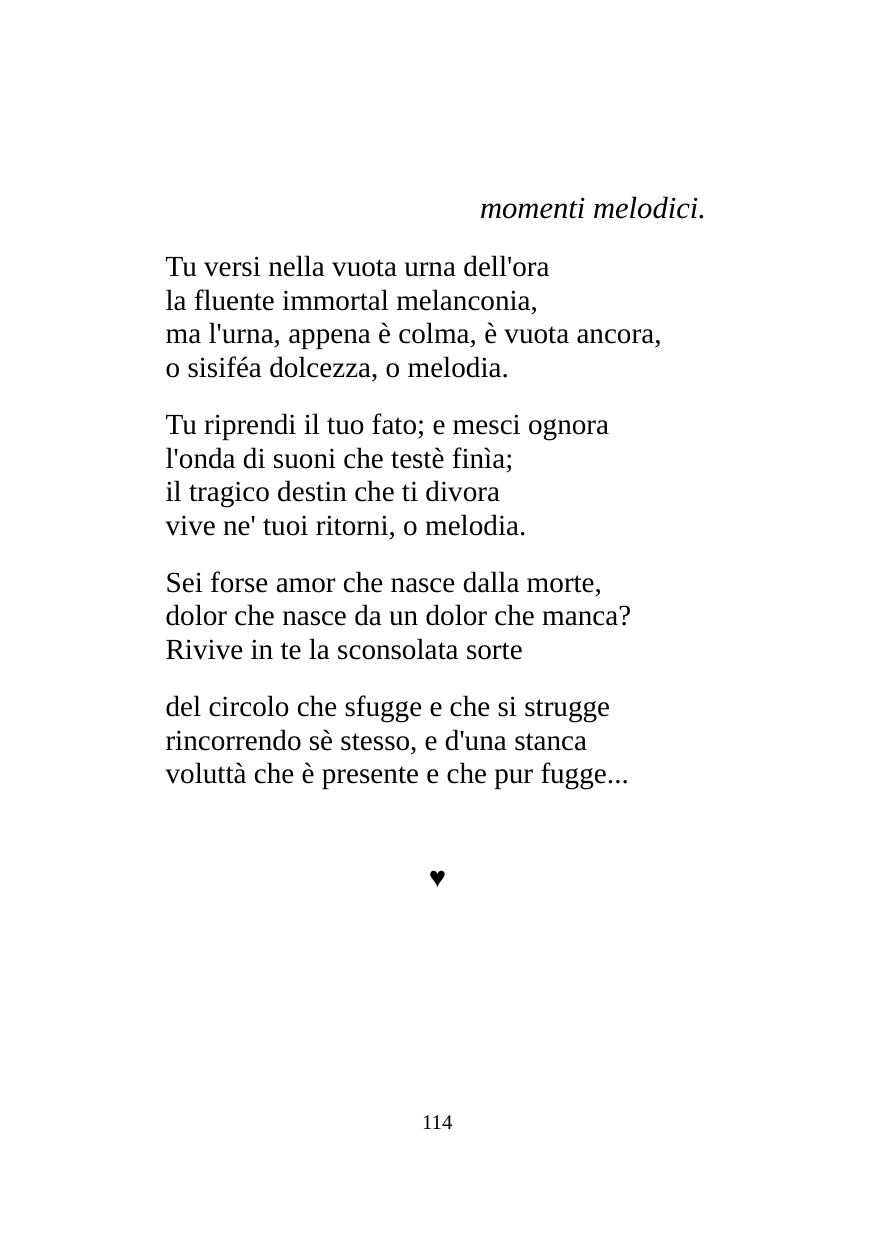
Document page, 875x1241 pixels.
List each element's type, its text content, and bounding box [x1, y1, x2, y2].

text Sei forse amor che nasce dalla morte, dolor che nasce da un dolor che manca? Rivive in te la sconsolata sorte [165, 565, 768, 666]
text del circolo che sfugge e che si strugge rincorrendo sè stesso, e d'una stanca voluttà che è presente e che pur fugge... [165, 689, 768, 790]
text Tu riprendi il tuo fato; e mesci ognora l'onda di suoni che testè finìa; il tragico destin che ti divora vive ne' tuoi ritorni, o melodia. [165, 407, 768, 541]
text ♥ [106, 861, 768, 894]
text Tu versi nella vuota urna dell'ora la fluente immortal melanconia, ma l'urna, appena è colma, è vuota ancora, o sisiféa dolcezza, o melodia. [165, 249, 768, 384]
subtitle momenti melodici. [106, 190, 709, 225]
